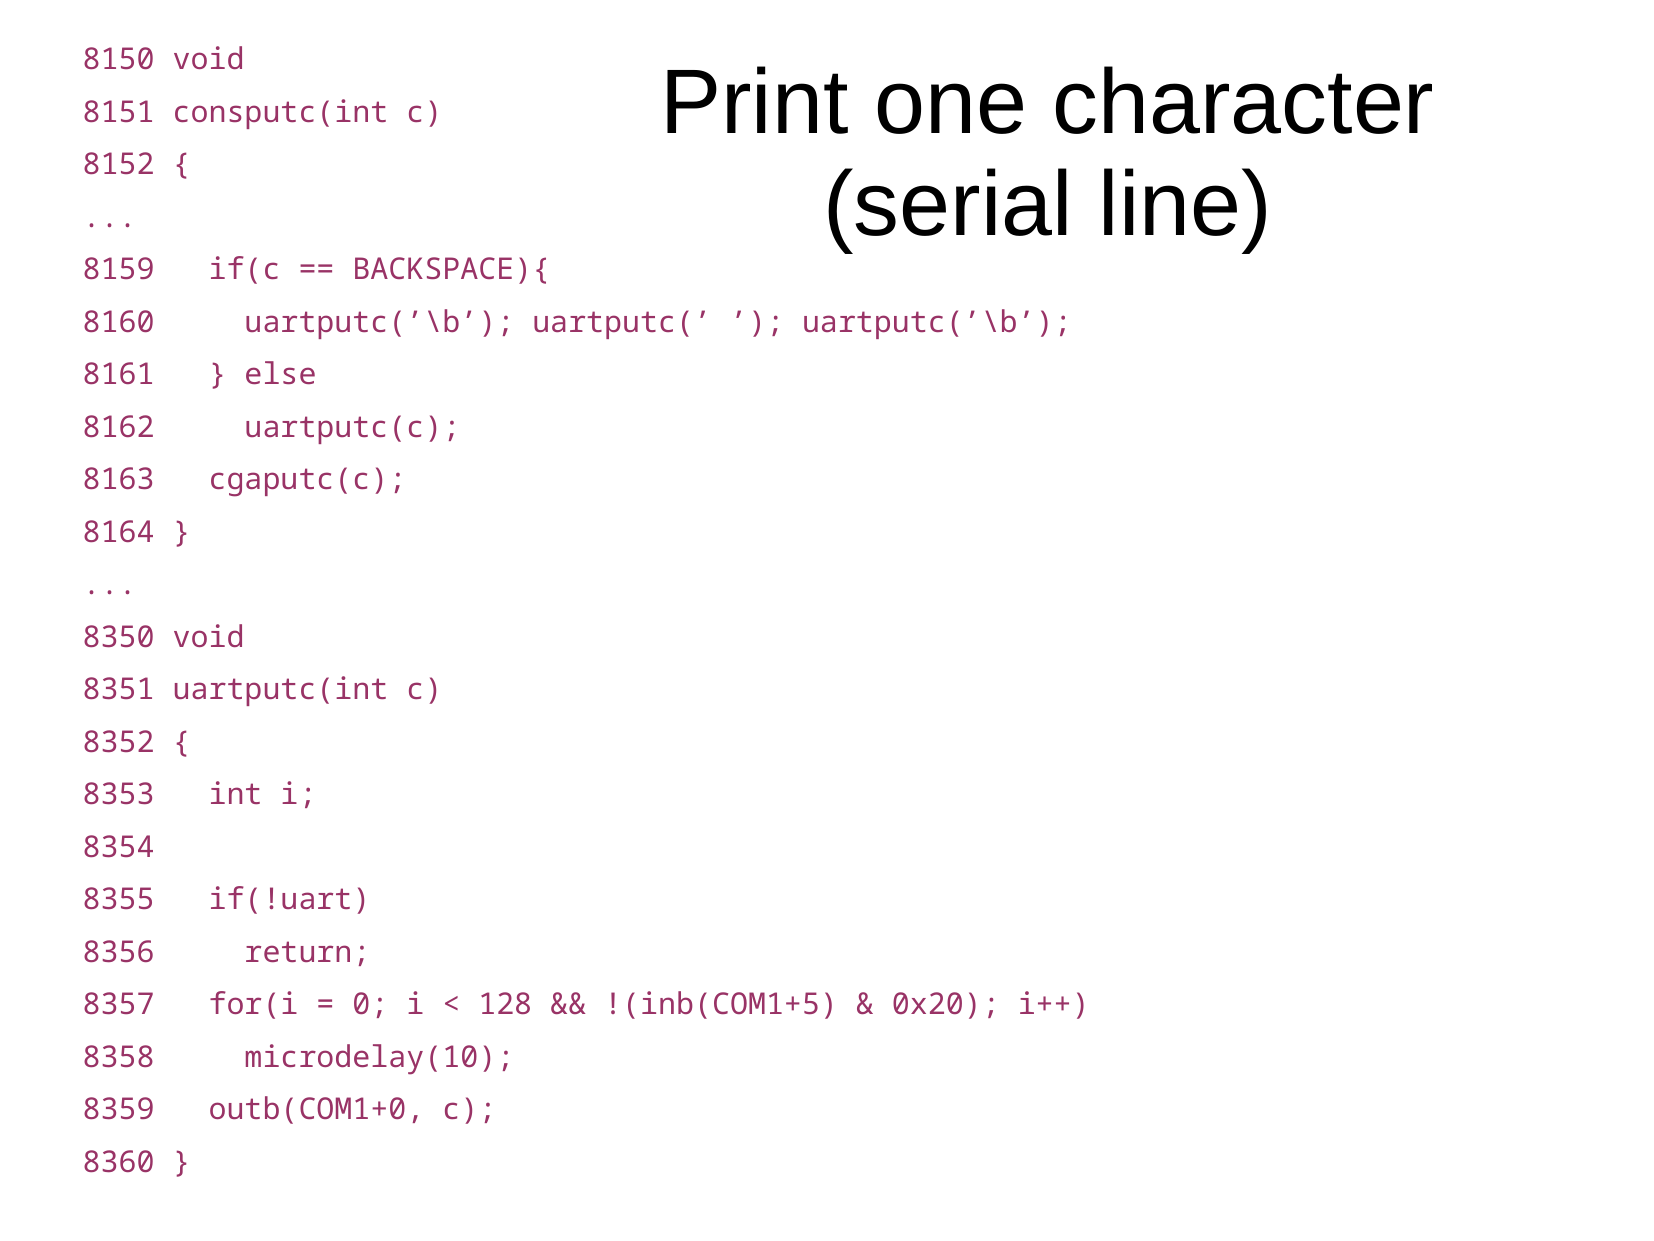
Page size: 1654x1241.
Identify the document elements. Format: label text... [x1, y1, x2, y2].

list 8150 void 8151 consputc(int c) 8152 { ... 8159 if(c == BACKSPACE){ 8160 uartputc(’\b’); uartputc(’ ’); uartputc(’\b’); 8161 } else 8162 uartputc(c); 8163 cgaputc(c); 8164 } ... 8350 void 8351 uartputc(int c) 8352 { 8353 int i; 8354 8355 if(!uart) 8356 return; 8357 for(i = 0; i < 128 && !(inb(COM1+5) & 0x20); i++) 8358 microdelay(10); 8359 outb(COM1+0, c); 8360 } [82, 37, 1571, 1201]
title Print one character (serial line) [525, 49, 1571, 257]
